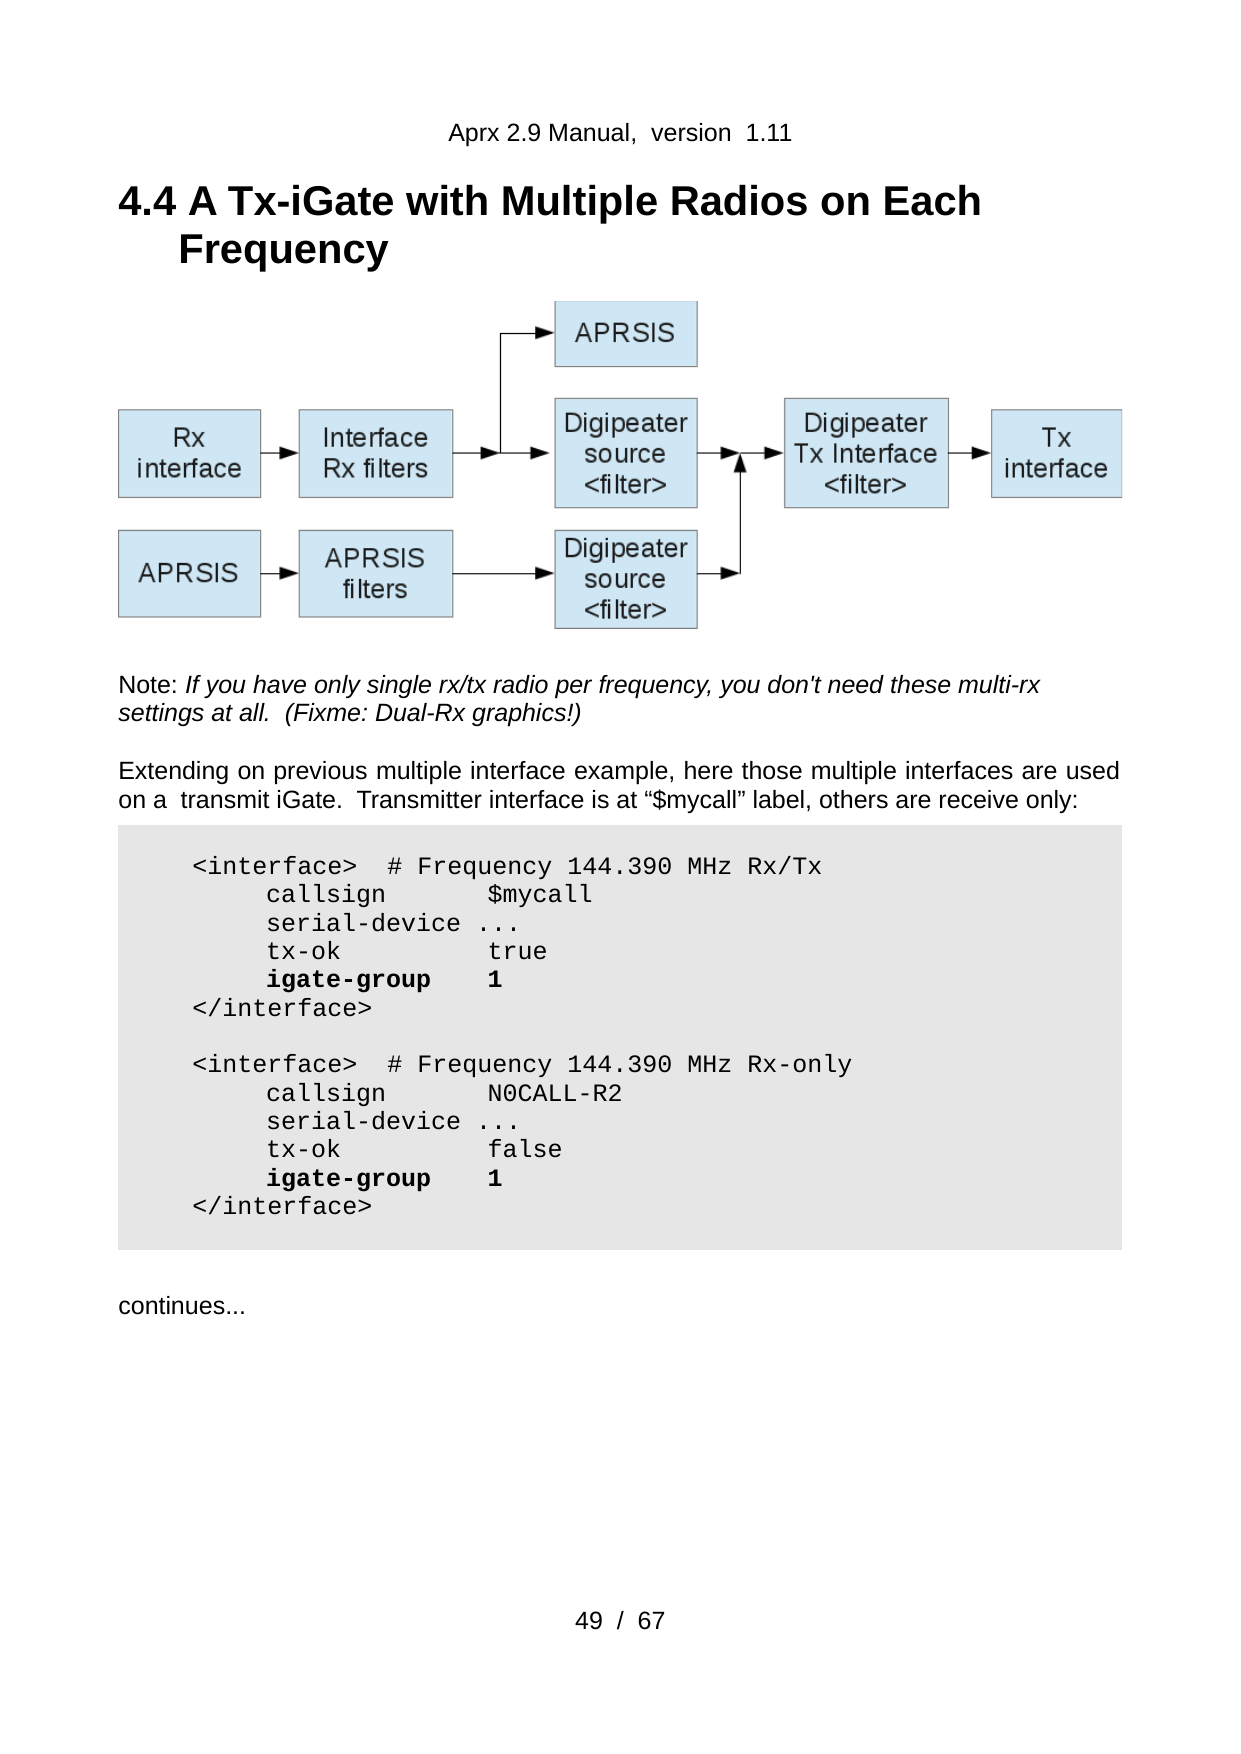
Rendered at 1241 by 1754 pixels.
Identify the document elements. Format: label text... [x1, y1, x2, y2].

text serial-device ... [118, 910, 1122, 938]
text callsign $mycall [118, 882, 1122, 910]
text Note: If you have only single rx/tx radio per frequency, you don't need these multi-rx settings at all. (Fixme: Dual-Rx graphics!) [118, 669, 1122, 727]
text continues... [118, 1291, 1122, 1319]
text serial-device ... [118, 1108, 1122, 1137]
text callsign N0CALL-R2 [118, 1080, 1122, 1108]
text tx-ok true [118, 938, 1122, 967]
text <interface> # Frequency 144.390 MHz Rx/Tx [118, 853, 1122, 882]
text <interface> # Frequency 144.390 MHz Rx-only [118, 1052, 1122, 1080]
text igate-group 1 [118, 967, 1122, 995]
text igate-group 1 [118, 1165, 1122, 1193]
text </interface> [118, 1193, 1122, 1222]
text Extending on previous multiple interface example, here those multiple interfaces are used on a transmit iGate. Transmitter interface is at “$mycall” label, others are receive only: [118, 756, 1122, 813]
subtitle A Tx-iGate with Multiple Radios on Each Frequency [118, 176, 1122, 272]
picture [118, 301, 1123, 629]
text </interface> [118, 995, 1122, 1023]
text tx-ok false [118, 1137, 1122, 1165]
